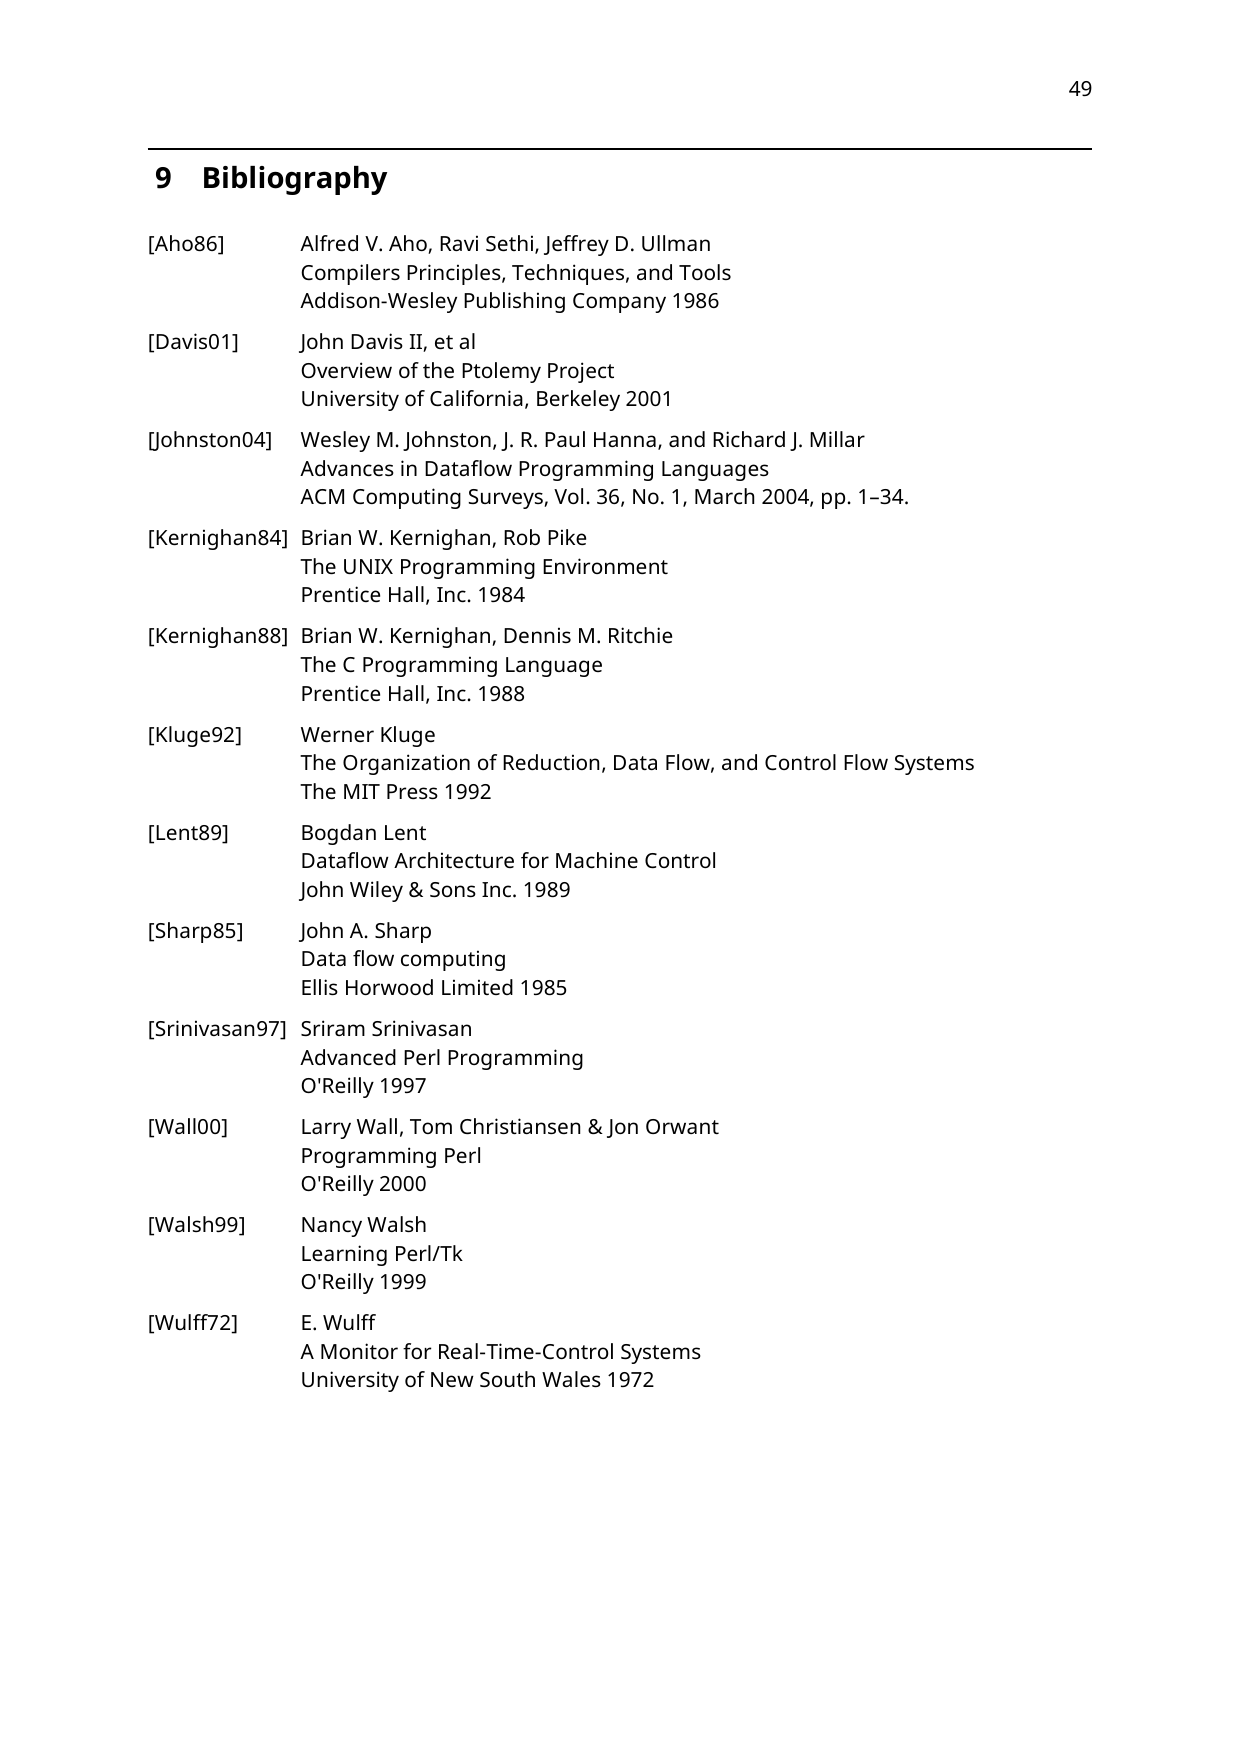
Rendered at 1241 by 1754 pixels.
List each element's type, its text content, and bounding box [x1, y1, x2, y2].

subtitle Bibliography [148, 150, 1092, 204]
text [Kluge92] Werner Kluge The Organization of Reduction, Data Flow, and Control Flow Systems The MIT Press 1992 [148, 719, 1092, 805]
text [Wall00] Larry Wall, Tom Christiansen & Jon Orwant Programming Perl O'Reilly 2000 [148, 1112, 1092, 1198]
text [Walsh99] Nancy Walsh Learning Perl/Tk O'Reilly 1999 [148, 1210, 1092, 1296]
text [Davis01] John Davis II, et al Overview of the Ptolemy Project University of California, Berkeley 2001 [148, 327, 1092, 413]
text [Kernighan88] Brian W. Kernighan, Dennis M. Ritchie The C Programming Language Prentice Hall, Inc. 1988 [148, 621, 1092, 707]
text [Wulff72] E. Wulff A Monitor for Real-Time-Control Systems University of New South Wales 1972 [148, 1308, 1092, 1394]
text [Aho86] Alfred V. Aho, Ravi Sethi, Jeffrey D. Ullman Compilers Principles, Techniques, and Tools Addison-Wesley Publishing Company 1986 [148, 229, 1092, 314]
text [Srinivasan97] Sriram Srinivasan Advanced Perl Programming O'Reilly 1997 [148, 1014, 1092, 1099]
text [Sharp85] John A. Sharp Data flow computing Ellis Horwood Limited 1985 [148, 916, 1092, 1001]
text [Kernighan84] Brian W. Kernighan, Rob Pike The UNIX Programming Environment Prentice Hall, Inc. 1984 [148, 523, 1092, 609]
text [Lent89] Bogdan Lent Dataflow Architecture for Machine Control John Wiley & Sons Inc. 1989 [148, 818, 1092, 903]
text [Johnston04] Wesley M. Johnston, J. R. Paul Hanna, and Richard J. Millar Advances in Dataflow Programming Languages ACM Computing Surveys, Vol. 36, No. 1, March 2004, pp. 1–34. [148, 425, 1092, 511]
